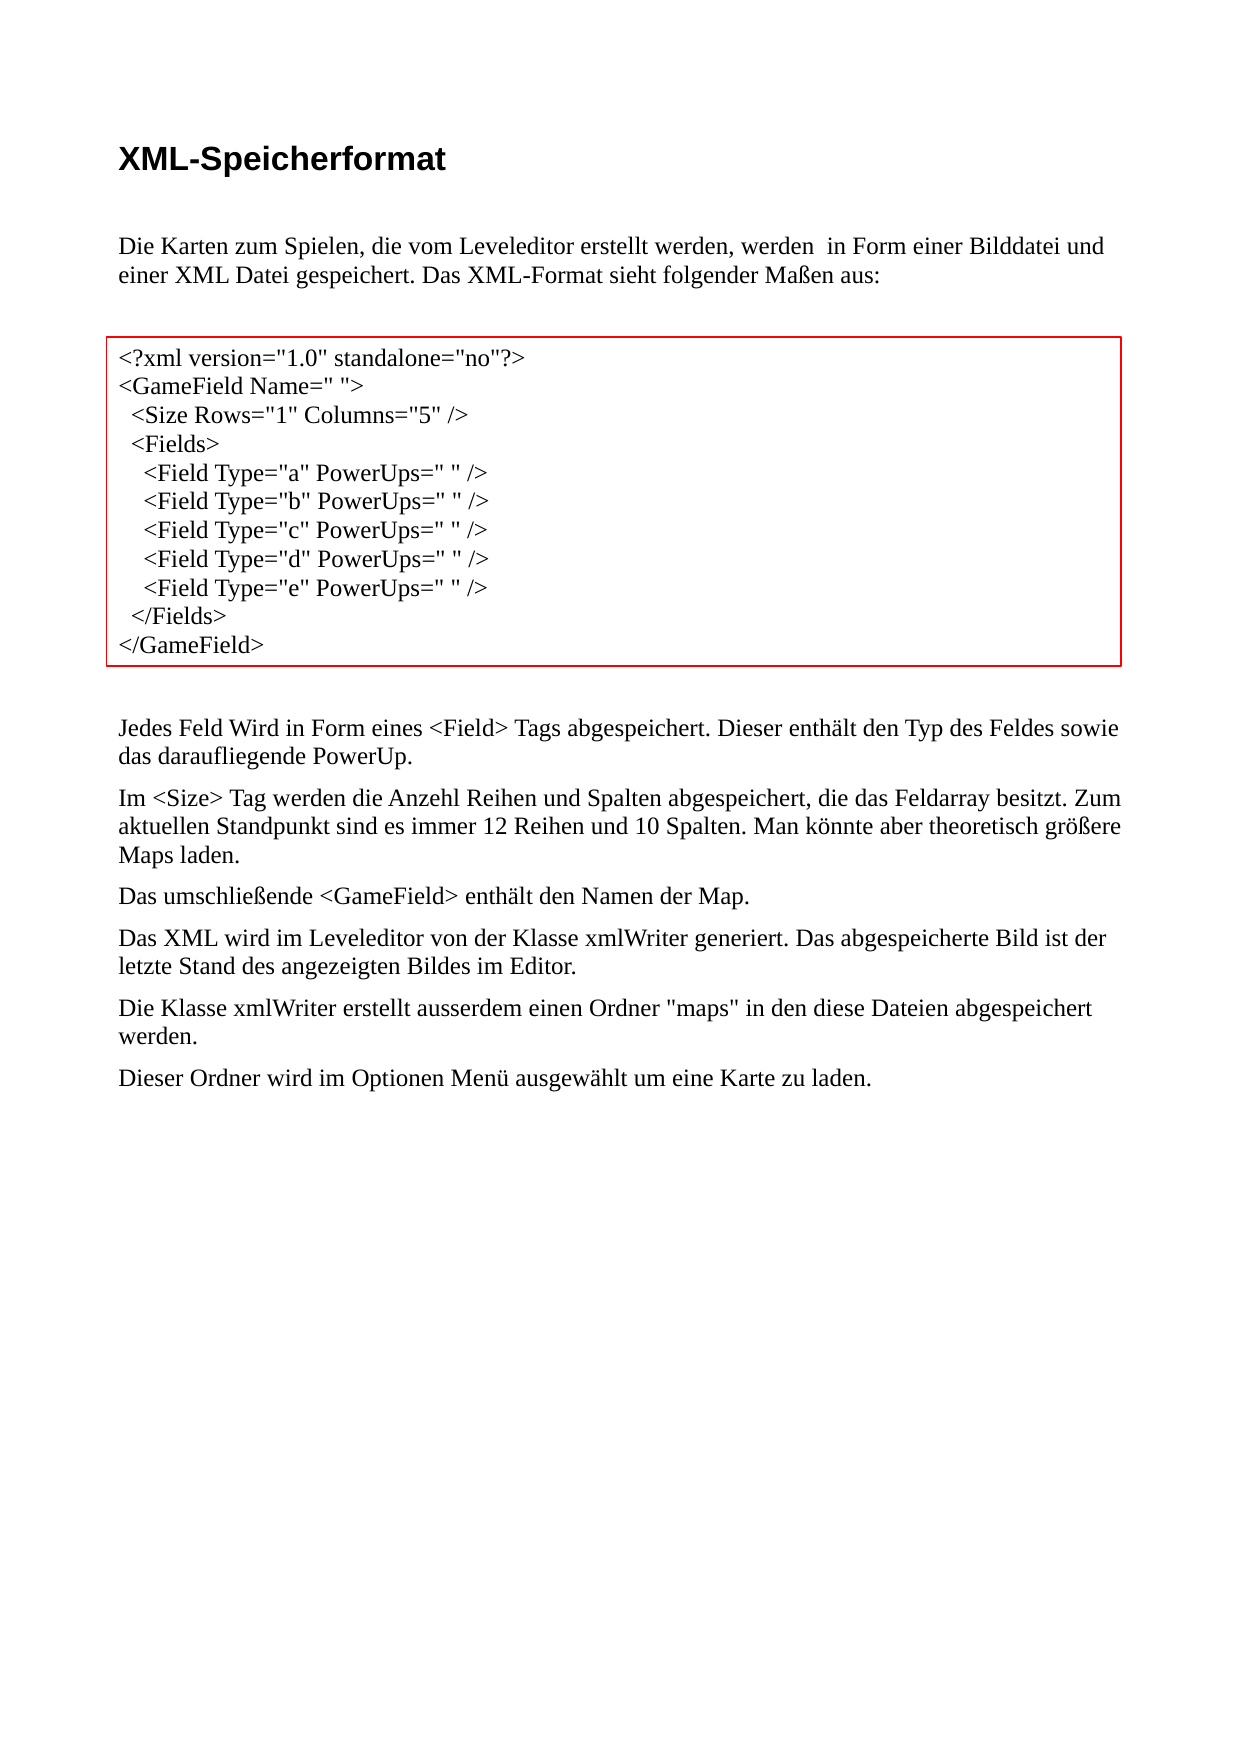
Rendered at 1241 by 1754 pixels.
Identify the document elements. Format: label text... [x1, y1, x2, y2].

text Jedes Feld Wird in Form eines <Field> Tags abgespeichert. Dieser enthält den Typ des Feldes sowie das daraufliegende PowerUp. [118, 713, 1122, 770]
text Das umschließende <GameField> enthält den Namen der Map. [118, 881, 1122, 910]
subtitle XML-Speicherformat [118, 139, 1122, 178]
text Im <Size> Tag werden die Anzehl Reihen und Spalten abgespeichert, die das Feldarray besitzt. Zum aktuellen Standpunkt sind es immer 12 Reihen und 10 Spalten. Man könnte aber theoretisch größere Maps laden. [118, 783, 1122, 869]
text <?xml version="1.0" standalone="no"?> <GameField Name=" "> <Size Rows="1" Columns="5" /> <Fields> <Field Type="a" PowerUps=" " /> <Field Type="b" PowerUps=" " /> <Field Type="c" PowerUps=" " /> <Field Type="d" PowerUps=" " /> <Field Type="e" PowerUps=" " /> </Fields> </GameField> [118, 343, 1120, 659]
text Die Karten zum Spielen, die vom Leveleditor erstellt werden, werden in Form einer Bilddatei und einer XML Datei gespeichert. Das XML-Format sieht folgender Maßen aus: [118, 231, 1122, 289]
text Das XML wird im Leveleditor von der Klasse xmlWriter generiert. Das abgespeicherte Bild ist der letzte Stand des angezeigten Bildes im Editor. [118, 923, 1122, 980]
text Die Klasse xmlWriter erstellt ausserdem einen Ordner "maps" in den diese Dateien abgespeichert werden. [118, 993, 1122, 1050]
text Dieser Ordner wird im Optionen Menü ausgewählt um eine Karte zu laden. [118, 1063, 1122, 1091]
